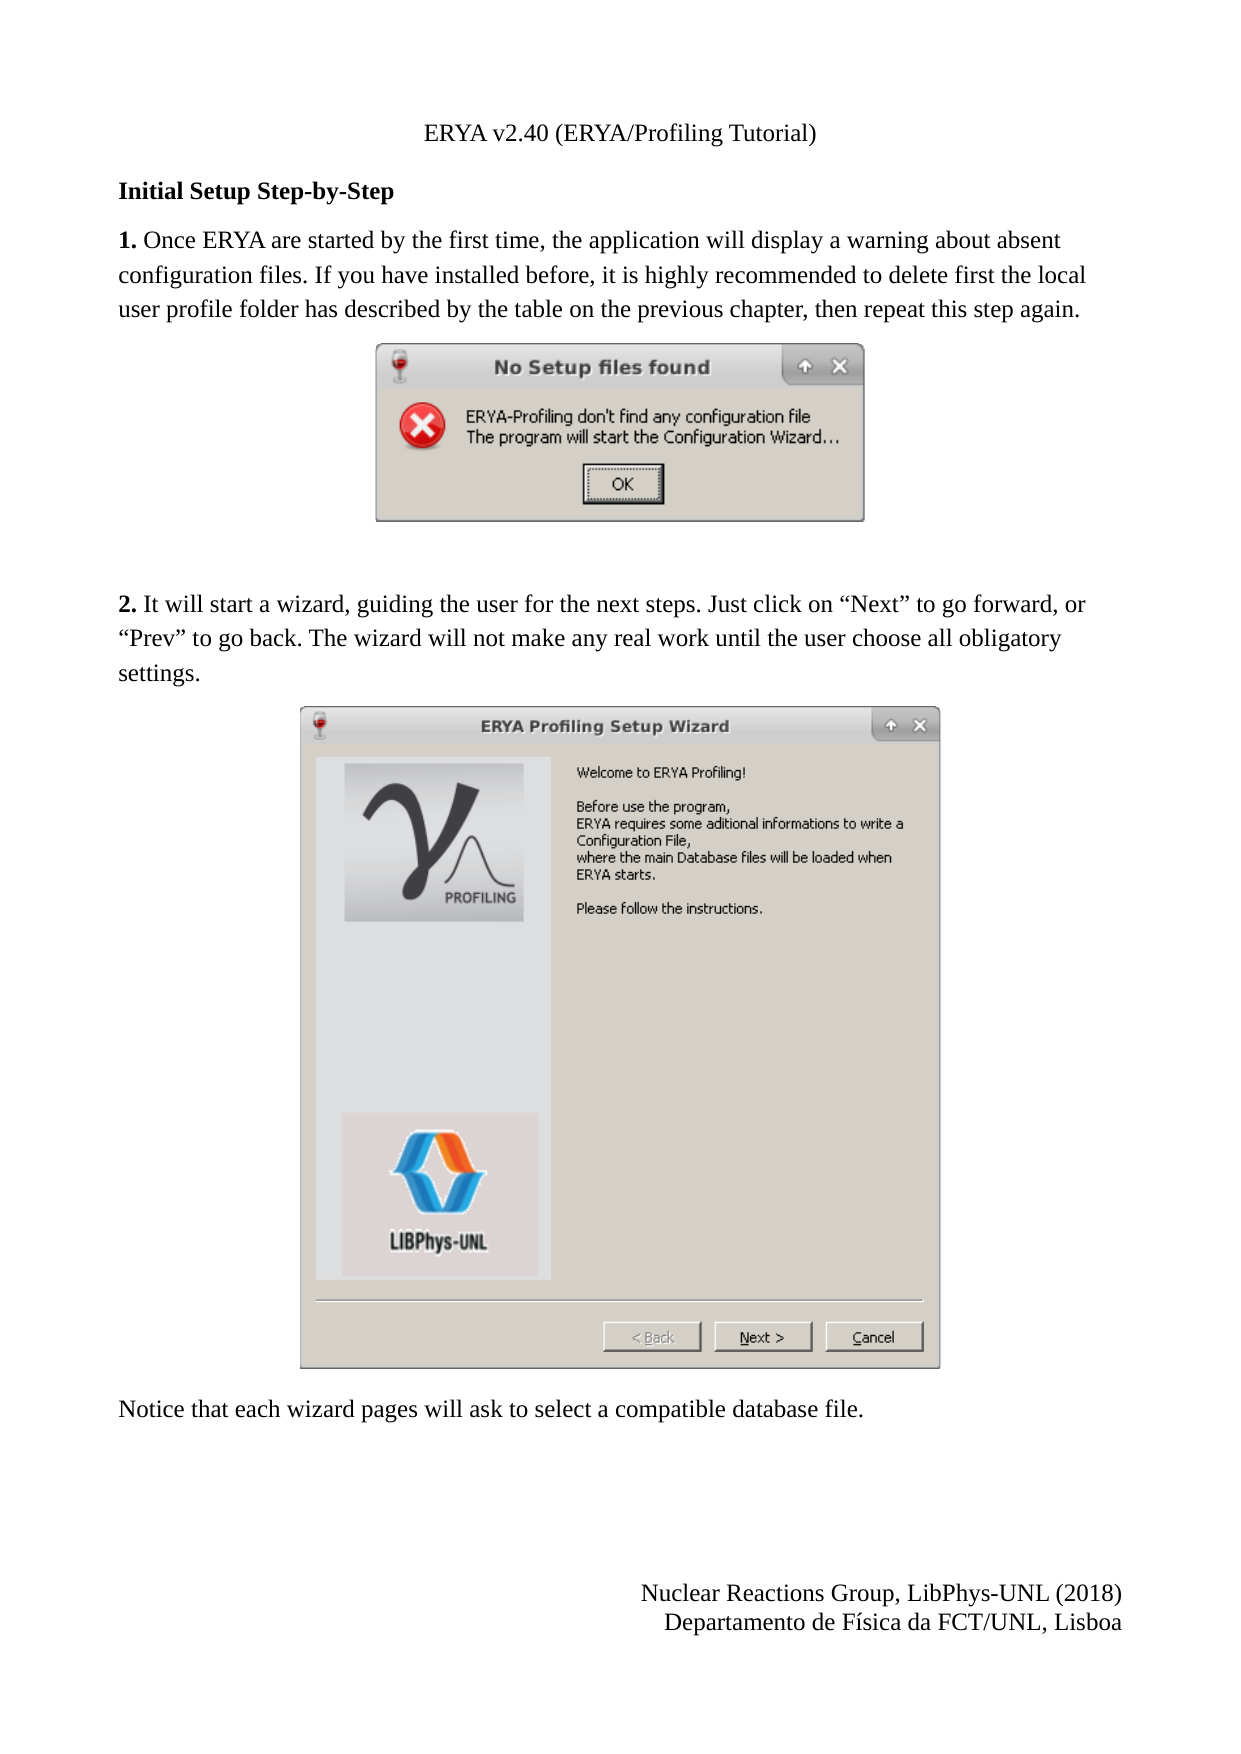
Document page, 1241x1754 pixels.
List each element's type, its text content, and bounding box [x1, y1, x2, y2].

text 1. Once ERYA are started by the first time, the application will display a warning about absent configuration files. If you have installed before, it is highly recommended to delete first the local user profile folder has described by the table on the previous chapter, then repeat this step again. [118, 225, 1122, 323]
text Notice that each wizard pages will ask to select a compatible database file. [118, 1394, 1122, 1422]
picture [300, 706, 941, 1369]
picture [375, 343, 865, 522]
text 2. It will start a wizard, guiding the user for the next steps. Just click on “Next” to go forward, or “Prev” to go back. The wizard will not make any real work until the user choose all obligatory settings. [118, 589, 1122, 686]
text Initial Setup Step-by-Step [118, 176, 1122, 205]
